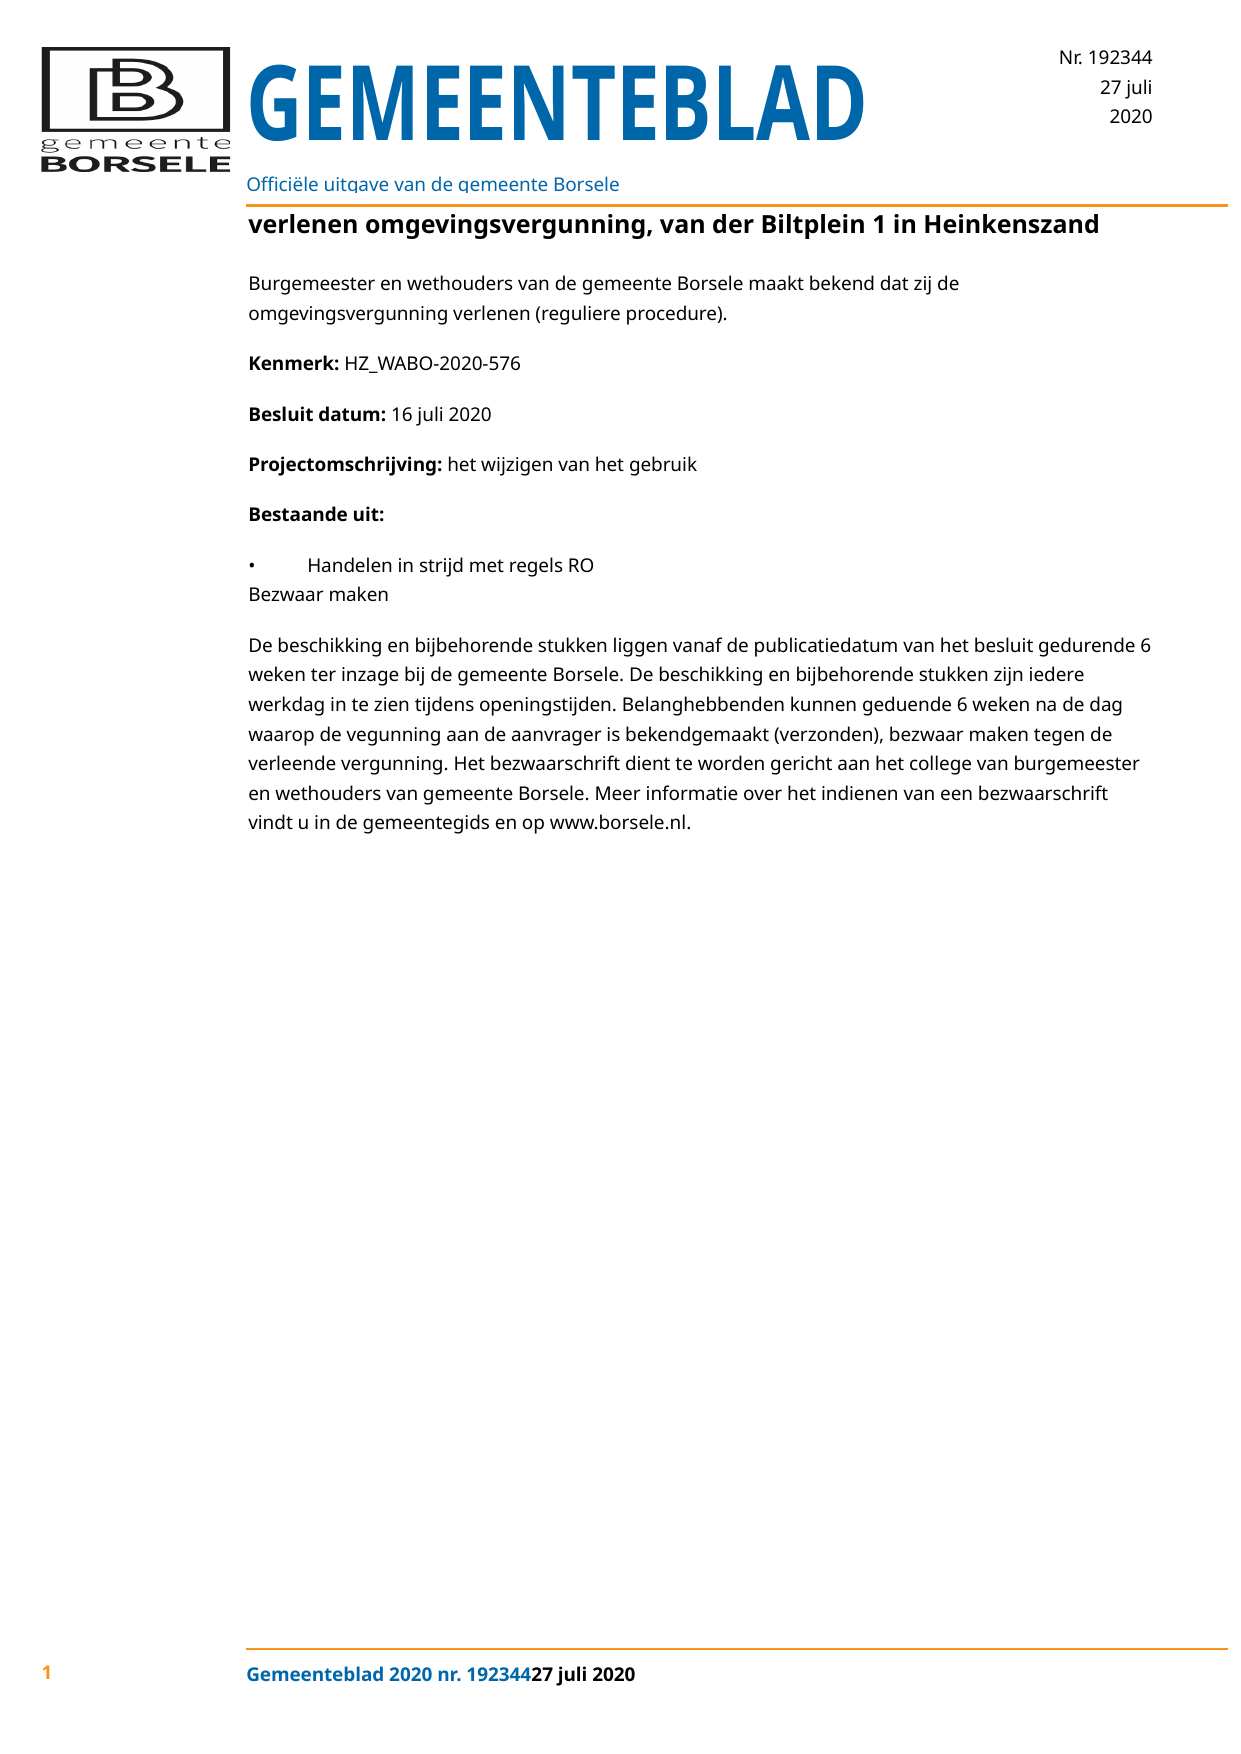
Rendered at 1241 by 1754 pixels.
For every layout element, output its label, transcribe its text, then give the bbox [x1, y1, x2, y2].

picture [41, 47, 231, 172]
text verlenen omgevingsvergunning, van der Biltplein 1 in Heinkenszand [248, 207, 1152, 241]
text Besluit datum: 16 juli 2020 [248, 401, 1152, 426]
text Burgemeester en wethouders van de gemeente Borsele maakt bekend dat zij de omgevingsvergunning verlenen (reguliere procedure). [248, 270, 1152, 326]
text Kenmerk: HZ_WABO-2020-576 [248, 350, 1152, 376]
text De beschikking en bijbehorende stukken liggen vanaf de publicatiedatum van het besluit gedurende 6 weken ter inzage bij de gemeente Borsele. De beschikking en bijbehorende stukken zijn iedere werkdag in te zien tijdens openingstijden. Belanghebbenden kunnen geduende 6 weken na de dag waarop de vegunning aan de aanvrager is bekendgemaakt (verzonden), bezwaar maken tegen de verleende vergunning. Het bezwaarschrift dient te worden gericht aan het college van burgemeester en wethouders van gemeente Borsele. Meer informatie over het indienen van een bezwaarschrift vindt u in de gemeentegids en op www.borsele.nl. [248, 632, 1152, 835]
list Handelen in strijd met regels RO [248, 552, 1152, 578]
text Bestaande uit: [248, 502, 1152, 527]
text Bezwaar maken [248, 582, 1152, 607]
text Projectomschrijving: het wijzigen van het gebruik [248, 451, 1152, 477]
